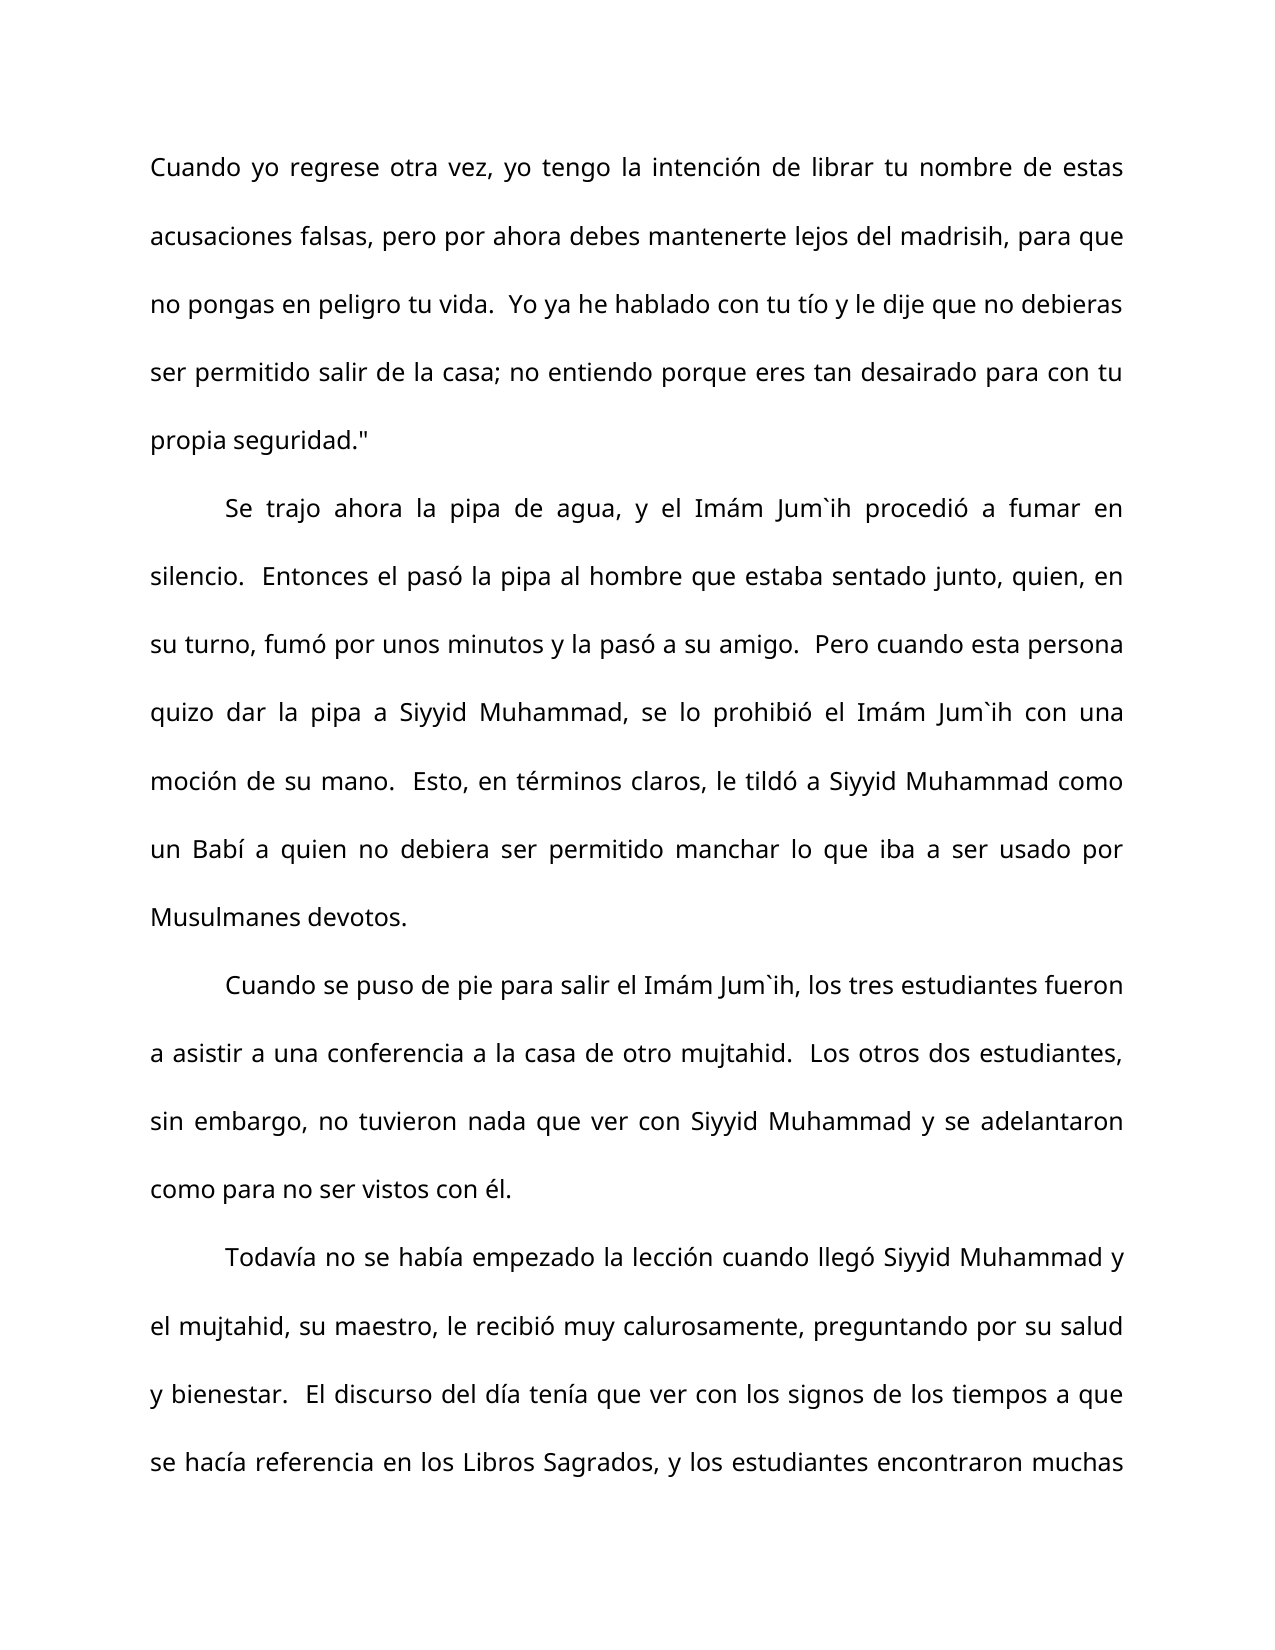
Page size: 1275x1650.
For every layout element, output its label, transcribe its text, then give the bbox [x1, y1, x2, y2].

text Todavía no se había empezado la lección cuando llegó Siyyid Muhammad y el mujtahid, su maestro, le recibió muy calurosamente, preguntando por su salud y bienestar. El discurso del día tenía que ver con los signos de los tiempos a que se hacía referencia en los Libros Sagrados, y los estudiantes encontraron muchas [150, 1240, 1125, 1478]
text Cuando se puso de pie para salir el Imám Jum`ih, los tres estudiantes fueron a asistir a una conferencia a la casa de otro mujtahid. Los otros dos estudiantes, sin embargo, no tuvieron nada que ver con Siyyid Muhammad y se adelantaron como para no ser vistos con él. [150, 967, 1125, 1206]
text Cuando yo regrese otra vez, yo tengo la intención de librar tu nombre de estas acusaciones falsas, pero por ahora debes mantenerte lejos del madrisih, para que no pongas en peligro tu vida. Yo ya he hablado con tu tío y le dije que no debieras ser permitido salir de la casa; no entiendo porque eres tan desairado para con tu propia seguridad." [150, 150, 1125, 457]
text Se trajo ahora la pipa de agua, y el Imám Jum`ih procedió a fumar en silencio. Entonces el pasó la pipa al hombre que estaba sentado junto, quien, en su turno, fumó por unos minutos y la pasó a su amigo. Pero cuando esta persona quizo dar la pipa a Siyyid Muhammad, se lo prohibió el Imám Jum`ih con una moción de su mano. Esto, en términos claros, le tildó a Siyyid Muhammad como un Babí a quien no debiera ser permitido manchar lo que iba a ser usado por Musulmanes devotos. [150, 491, 1125, 933]
